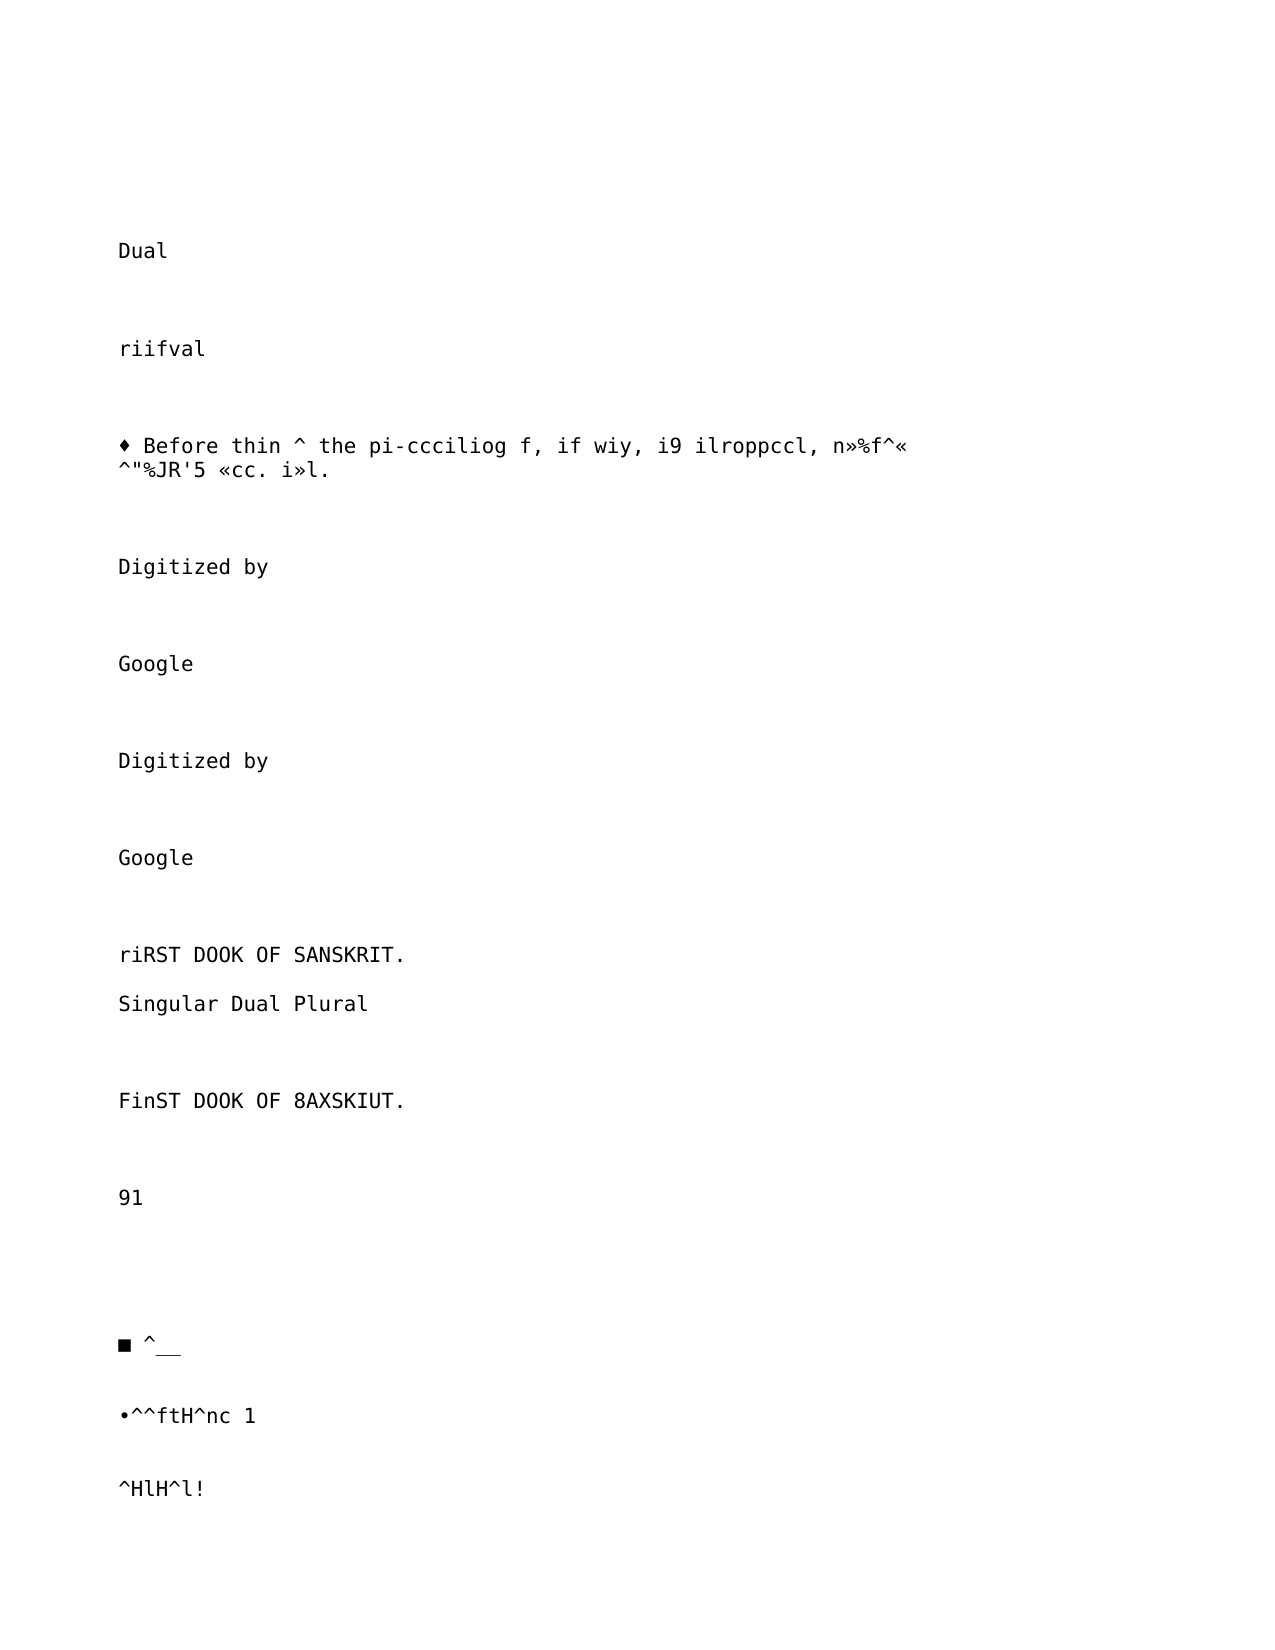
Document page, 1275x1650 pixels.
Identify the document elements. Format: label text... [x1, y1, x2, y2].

text ■ ^__ [118, 1332, 1157, 1356]
text Google [118, 652, 1157, 676]
text Singular Dual Plural [118, 992, 1157, 1016]
text ^HlH^l! [118, 1477, 1157, 1502]
text Digitized by [118, 749, 1157, 773]
text riifval [118, 337, 1157, 361]
text Google [118, 846, 1157, 871]
text FinST DOOK OF 8AXSKIUT. [118, 1089, 1157, 1113]
text •^^ftH^nc 1 [118, 1404, 1157, 1429]
text riRST DOOK OF SANSKRIT. [118, 943, 1157, 968]
text Digitized by [118, 555, 1157, 579]
text 91 [118, 1186, 1157, 1210]
text ^"%JR'5 «cc. i»l. [118, 458, 1157, 482]
text ♦ Before thin ^ the pi-ccciliog f, if wiy, i9 ilroppccl, n»%f^« [118, 434, 1157, 458]
text Dual [118, 239, 1157, 264]
